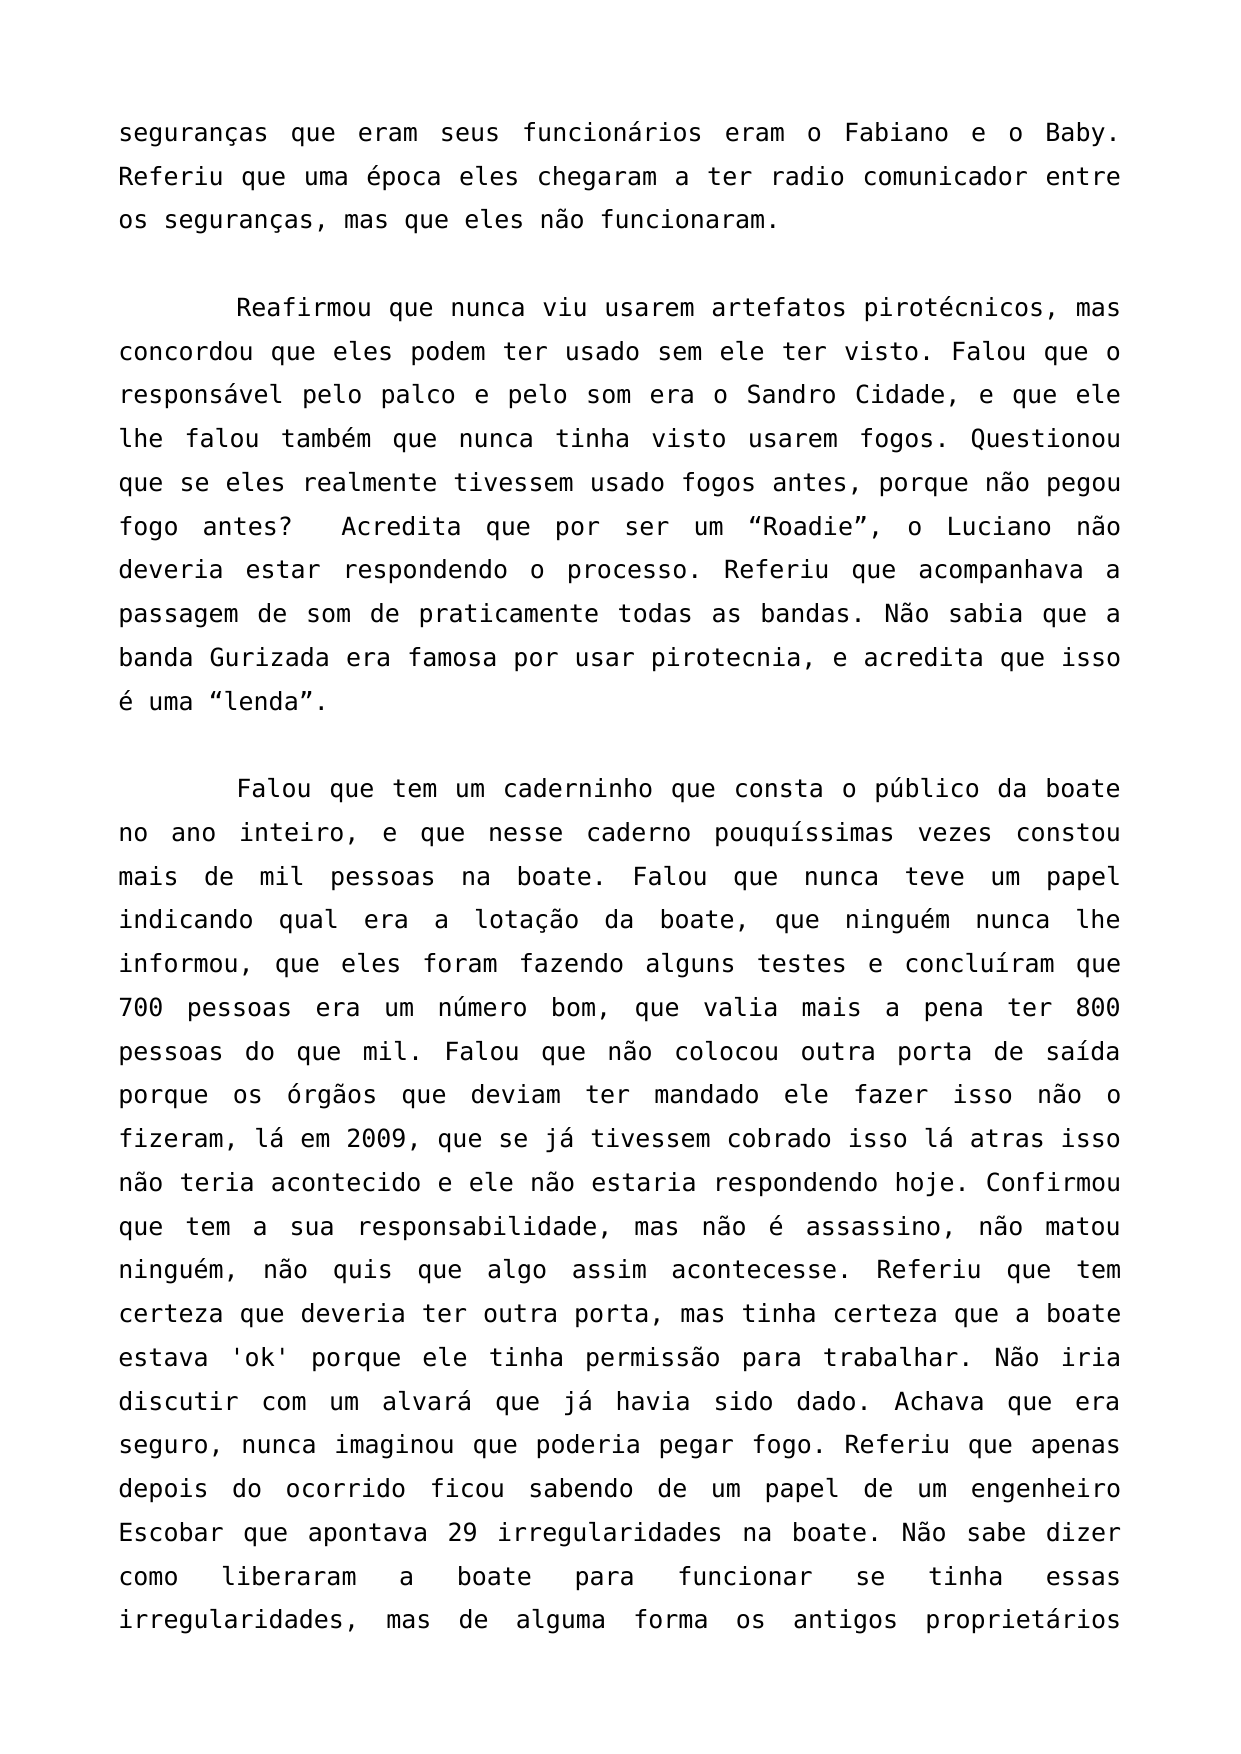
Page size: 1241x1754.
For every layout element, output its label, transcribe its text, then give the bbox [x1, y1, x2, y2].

text Reafirmou que nunca viu usarem artefatos pirotécnicos, mas concordou que eles podem ter usado sem ele ter visto. Falou que o responsável pelo palco e pelo som era o Sandro Cidade, e que ele lhe falou também que nunca tinha visto usarem fogos. Questionou que se eles realmente tivessem usado fogos antes, porque não pegou fogo antes? Acredita que por ser um “Roadie”, o Luciano não deveria estar respondendo o processo. Referiu que acompanhava a passagem de som de praticamente todas as bandas. Não sabia que a banda Gurizada era famosa por usar pirotecnia, e acredita que isso é uma “lenda”. [118, 293, 1122, 716]
text Falou que tem um caderninho que consta o público da boate no ano inteiro, e que nesse caderno pouquíssimas vezes constou mais de mil pessoas na boate. Falou que nunca teve um papel indicando qual era a lotação da boate, que ninguém nunca lhe informou, que eles foram fazendo alguns testes e concluíram que 700 pessoas era um número bom, que valia mais a pena ter 800 pessoas do que mil. Falou que não colocou outra porta de saída porque os órgãos que deviam ter mandado ele fazer isso não o fizeram, lá em 2009, que se já tivessem cobrado isso lá atras isso não teria acontecido e ele não estaria respondendo hoje. Confirmou que tem a sua responsabilidade, mas não é assassino, não matou ninguém, não quis que algo assim acontecesse. Referiu que tem certeza que deveria ter outra porta, mas tinha certeza que a boate estava 'ok' porque ele tinha permissão para trabalhar. Não iria discutir com um alvará que já havia sido dado. Achava que era seguro, nunca imaginou que poderia pegar fogo. Referiu que apenas depois do ocorrido ficou sabendo de um papel de um engenheiro Escobar que apontava 29 irregularidades na boate. Não sabe dizer como liberaram a boate para funcionar se tinha essas irregularidades, mas de alguma forma os antigos proprietários [118, 774, 1122, 1635]
text seguranças que eram seus funcionários eram o Fabiano e o Baby. Referiu que uma época eles chegaram a ter radio comunicador entre os seguranças, mas que eles não funcionaram. [118, 118, 1122, 235]
